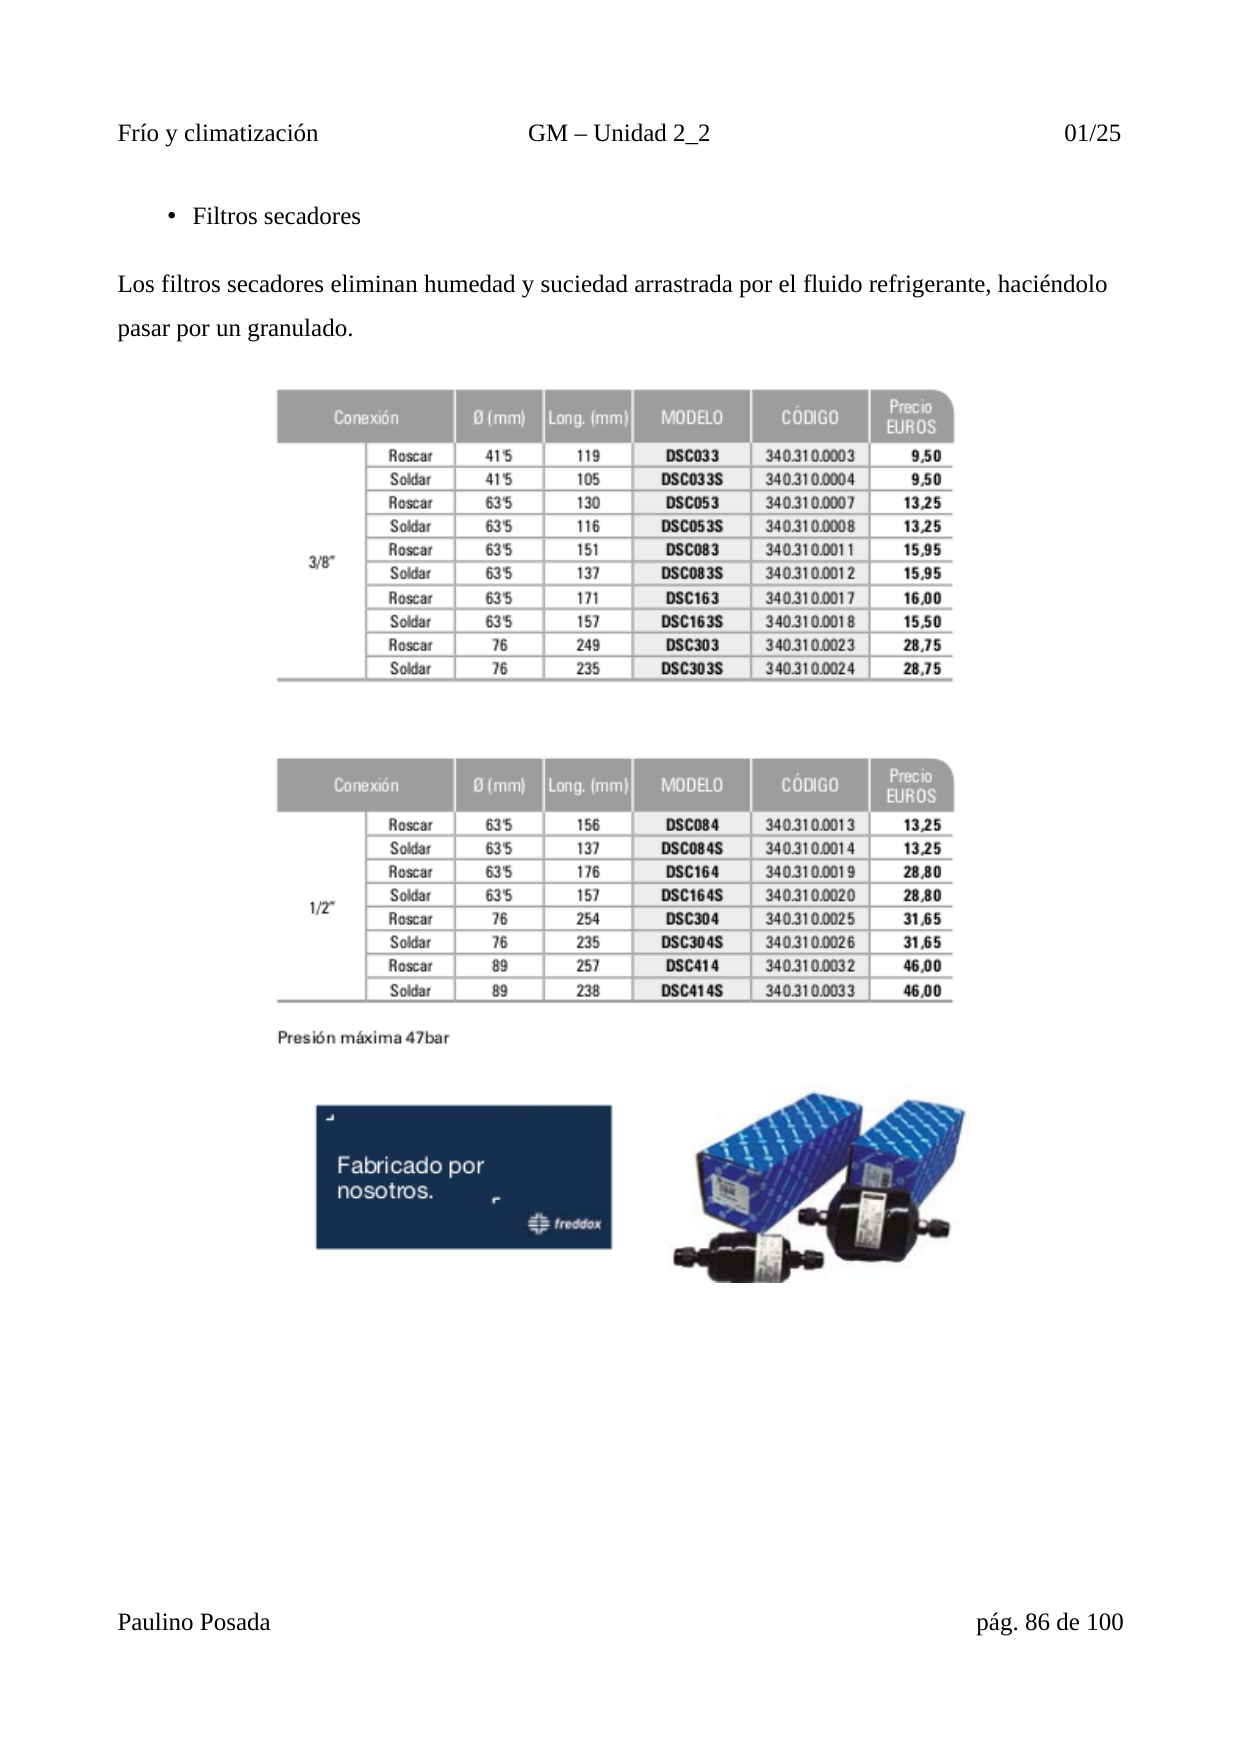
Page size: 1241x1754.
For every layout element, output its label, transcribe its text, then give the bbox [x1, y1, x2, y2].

picture [270, 368, 971, 1283]
list Filtros secadores [167, 201, 1123, 230]
text Los filtros secadores eliminan humedad y suciedad arrastrada por el fluido refrigerante, haciéndolo pasar por un granulado. [117, 269, 1123, 341]
